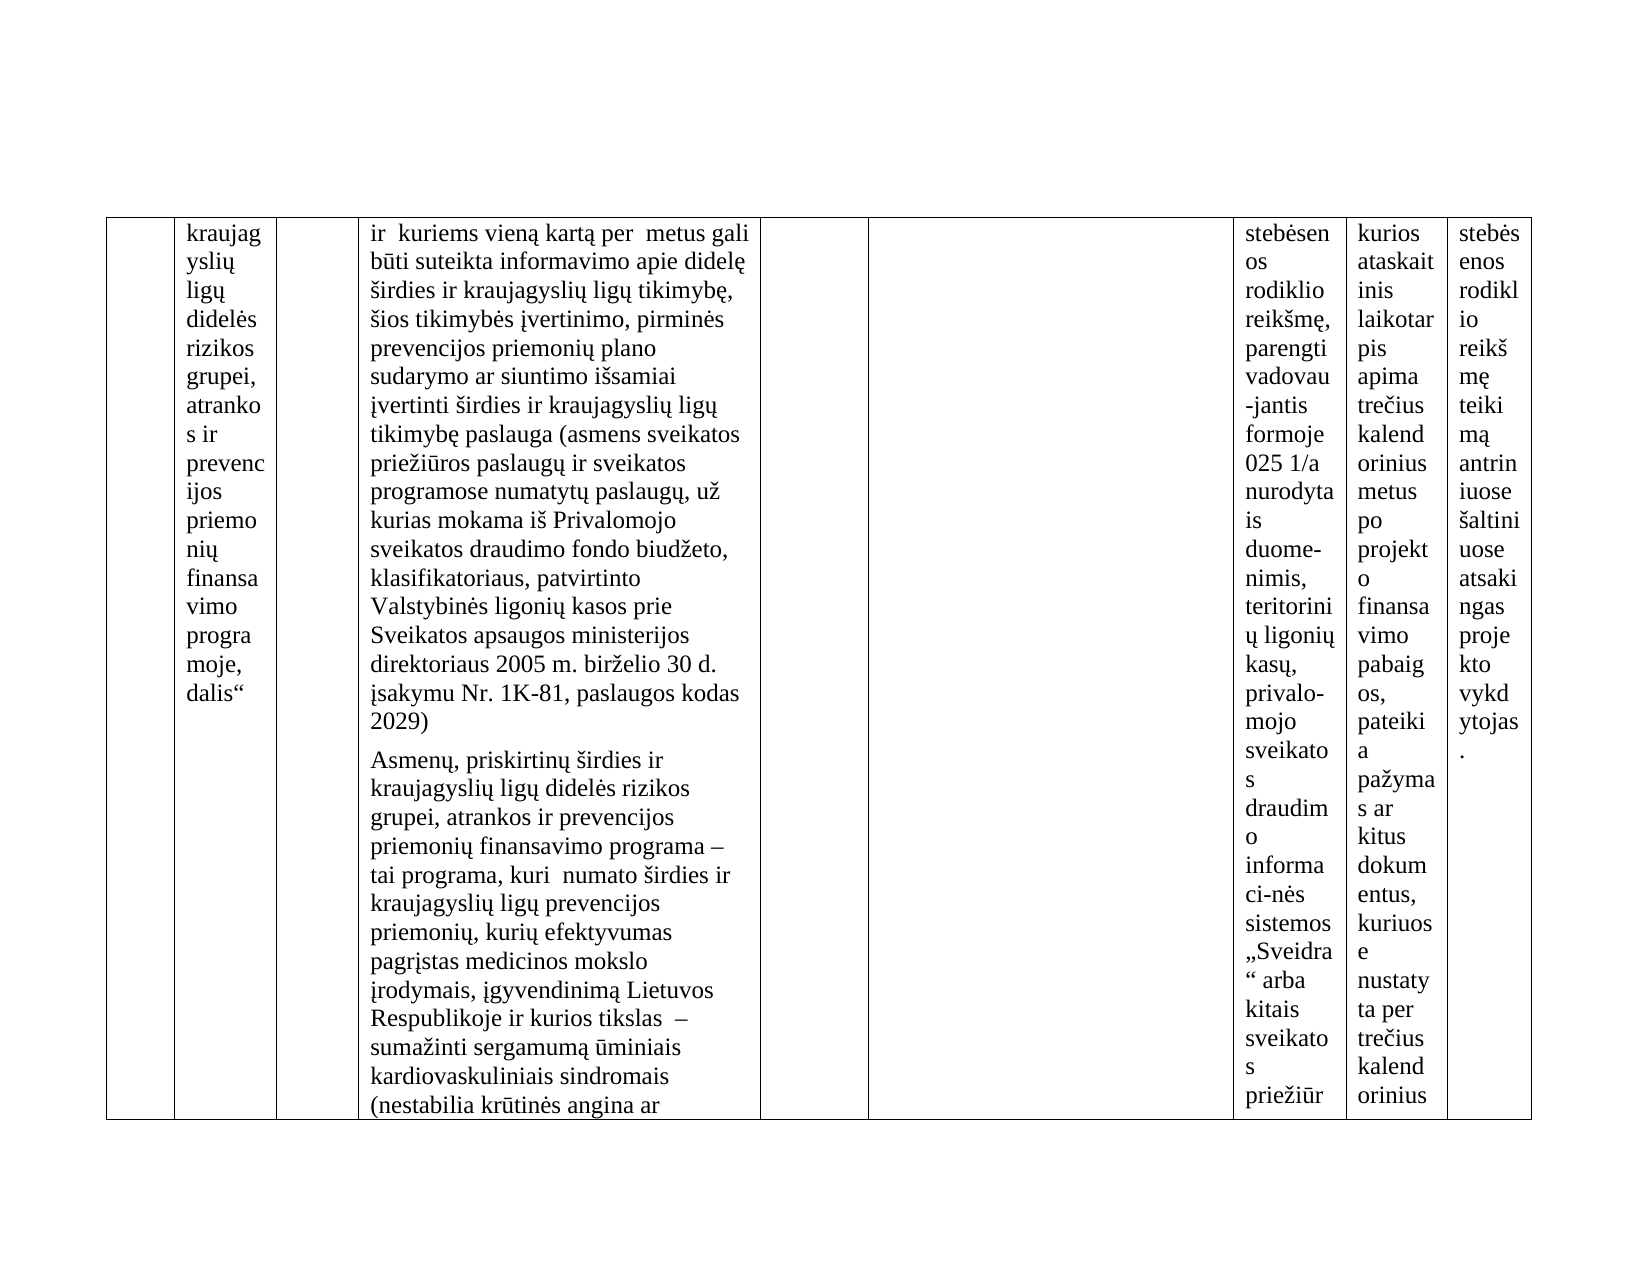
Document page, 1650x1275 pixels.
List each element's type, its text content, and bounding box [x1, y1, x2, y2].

table_cell [277, 218, 358, 1118]
table_cell [761, 218, 868, 1118]
table_cell kurios ataskaitinis laikotarpis apima trečius kalendorinius metus po projekto finansavimo pabaigos, pateikia pažymas ar kitus dokumentus, kuriuose nustatyta per trečius kalendorinius [1347, 218, 1447, 1118]
table_cell stebėsenos rodiklio reikšmę teikimą antriniuose šaltiniuose atsakingas projekto vykdytojas. [1448, 218, 1531, 1118]
table_cell stebėsenos rodiklio reikšmę, parengti vadovau-jantis formoje 025 1/a nurodytais duome-nimis, teritorinių ligonių kasų, privalo-mojo sveikatos draudimo informaci-nės sistemos „Sveidra“ arba kitais sveikatos priežiūr [1234, 218, 1346, 1118]
table_cell [107, 218, 174, 1118]
table_cell [869, 218, 1233, 1118]
table_cell ir kuriems vieną kartą per metus gali būti suteikta informavimo apie didelę širdies ir kraujagyslių ligų tikimybę, šios tikimybės įvertinimo, pirminės prevencijos priemonių plano sudarymo ar siuntimo išsamiai įvertinti širdies ir kraujagyslių ligų tikimybę paslauga (asmens sveikatos priežiūros paslaugų ir sveikatos programose numatytų paslaugų, už kurias mokama iš Privalomojo sveikatos draudimo fondo biudžeto, klasifikatoriaus, patvirtinto Valstybinės ligonių kasos prie Sveikatos apsaugos ministerijos direktoriaus 2005 m. birželio 30 d. įsakymu Nr. 1K-81, paslaugos kodas 2029) Asmenų, priskirtinų širdies ir kraujagyslių ligų didelės rizikos grupei, atrankos ir prevencijos priemonių finansavimo programa – tai programa, kuri numato širdies ir kraujagyslių ligų prevencijos priemonių, kurių efektyvumas pagrįstas medicinos mokslo įrodymais, įgyvendinimą Lietuvos Respublikoje ir kurios tikslas – sumažinti sergamumą ūminiais kardiovaskuliniais sindromais (nestabilia krūtinės angina ar [359, 218, 760, 1118]
table_cell kraujagyslių ligų didelės rizikos grupei, atrankos ir prevencijos priemonių finansavimo programoje, dalis“ [175, 218, 276, 1118]
